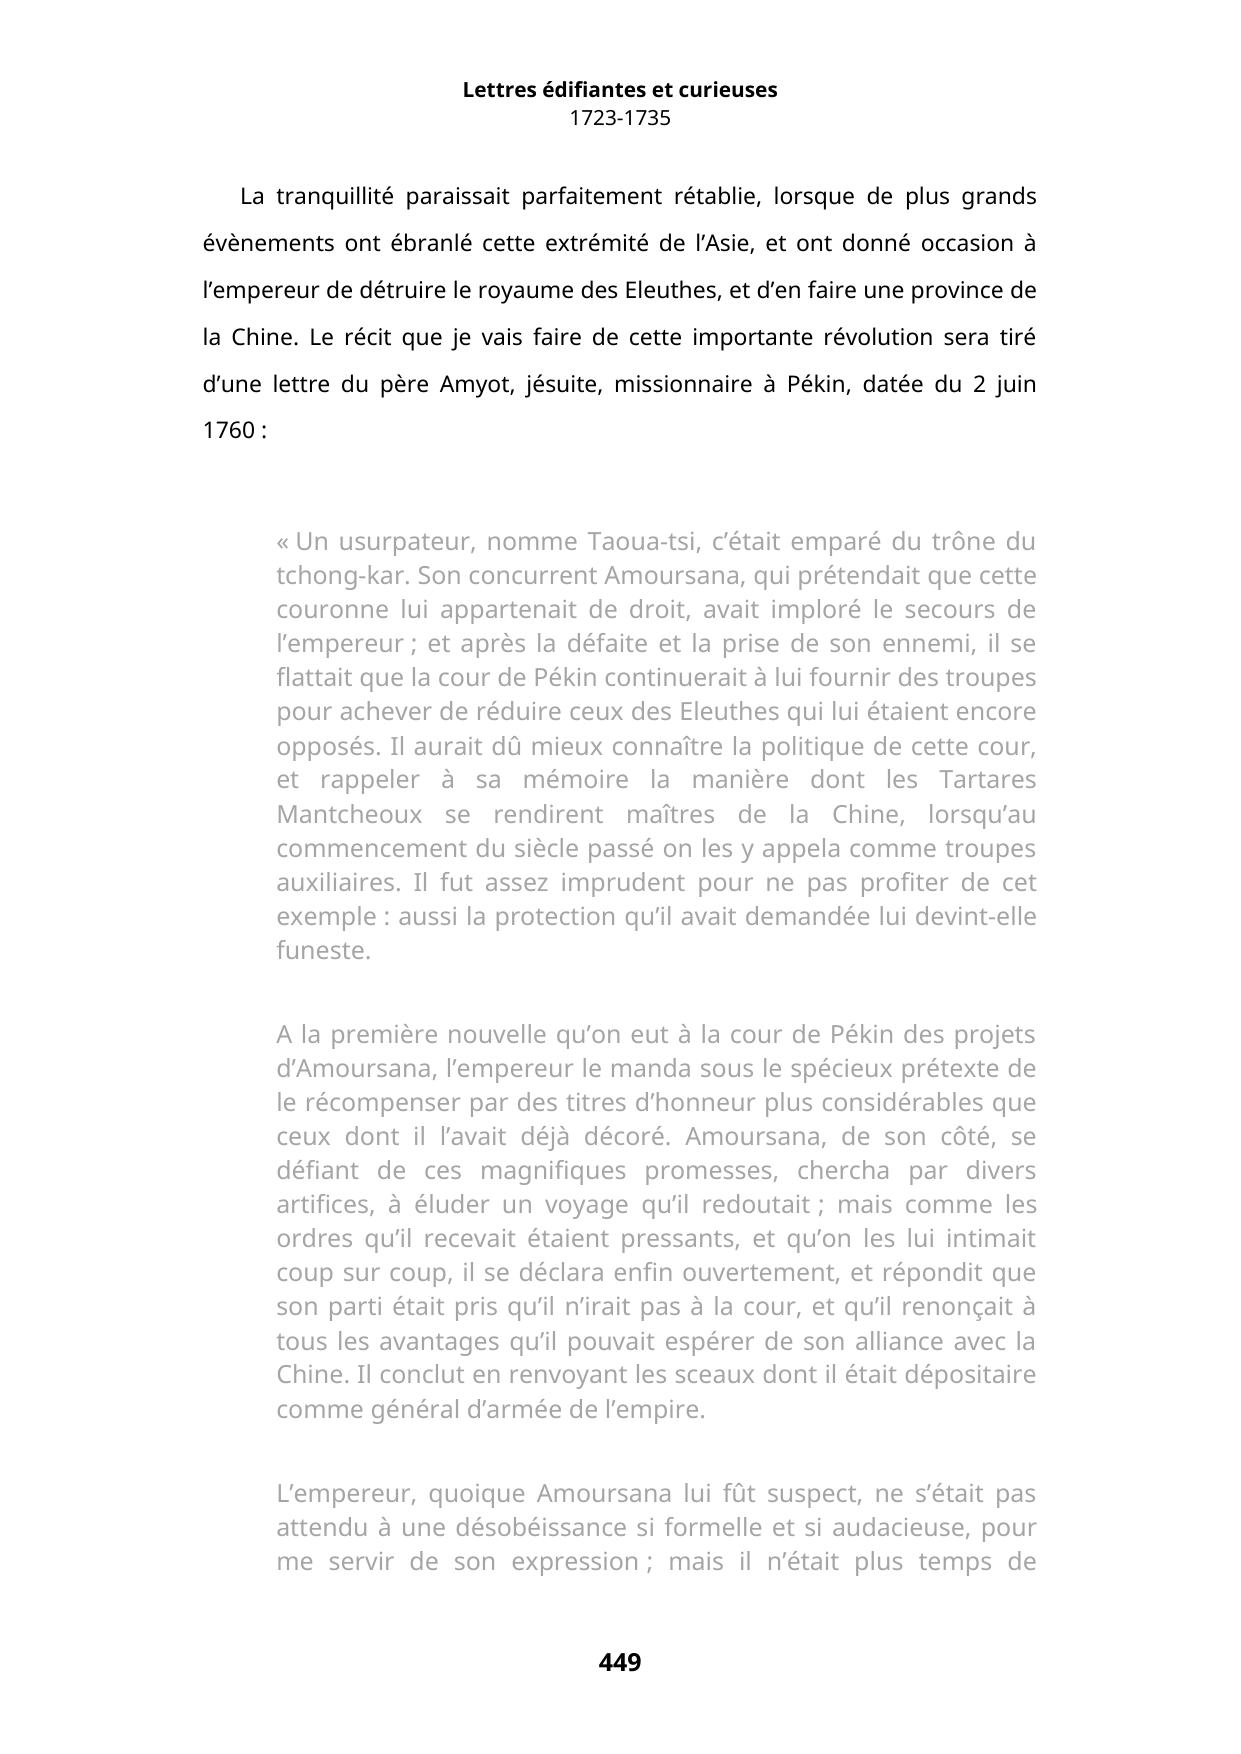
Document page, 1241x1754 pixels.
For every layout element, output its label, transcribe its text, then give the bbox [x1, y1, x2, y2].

text « Un usurpateur, nomme Taoua-tsi, c’était emparé du trône du tchong-kar. Son concurrent Amoursana, qui prétendait que cette couronne lui appartenait de droit, avait imploré le secours de l’empereur ; et après la défaite et la prise de son ennemi, il se flattait que la cour de Pékin continuerait à lui fournir des troupes pour achever de réduire ceux des Eleuthes qui lui étaient encore opposés. Il aurait dû mieux connaître la politique de cette cour, et rappeler à sa mémoire la manière dont les Tartares Mantcheoux se rendirent maîtres de la Chine, lorsqu’au commencement du siècle passé on les y appela comme troupes auxiliaires. Il fut assez imprudent pour ne pas profiter de cet exemple : aussi la protection qu’il avait demandée lui devint-elle funeste. [276, 524, 1038, 967]
text A la première nouvelle qu’on eut à la cour de Pékin des projets d’Amoursana, l’empereur le manda sous le spécieux prétexte de le récompenser par des titres d’honneur plus considérables que ceux dont il l’avait déjà décoré. Amoursana, de son côté, se défiant de ces magnifiques promesses, chercha par divers artifices, à éluder un voyage qu’il redoutait ; mais comme les ordres qu’il recevait étaient pressants, et qu’on les lui intimait coup sur coup, il se déclara enfin ouvertement, et répondit que son parti était pris qu’il n’irait pas à la cour, et qu’il renonçait à tous les avantages qu’il pouvait espérer de son alliance avec la Chine. Il conclut en renvoyant les sceaux dont il était dépositaire comme général d’armée de l’empire. [276, 1017, 1038, 1425]
text La tranquillité paraissait parfaitement rétablie, lorsque de plus grands évènements ont ébranlé cette extrémité de l’Asie, et ont donné occasion à l’empereur de détruire le royaume des Eleuthes, et d’en faire une province de la Chine. Le récit que je vais faire de cette importante révolution sera tiré d’une lettre du père Amyot, jésuite, missionnaire à Pékin, datée du 2 juin 1760 : [202, 180, 1038, 446]
text L’empereur, quoique Amoursana lui fût suspect, ne s’était pas attendu à une désobéissance si formelle et si audacieuse, pour me servir de son expression ; mais il n’était plus temps de [276, 1475, 1038, 1577]
